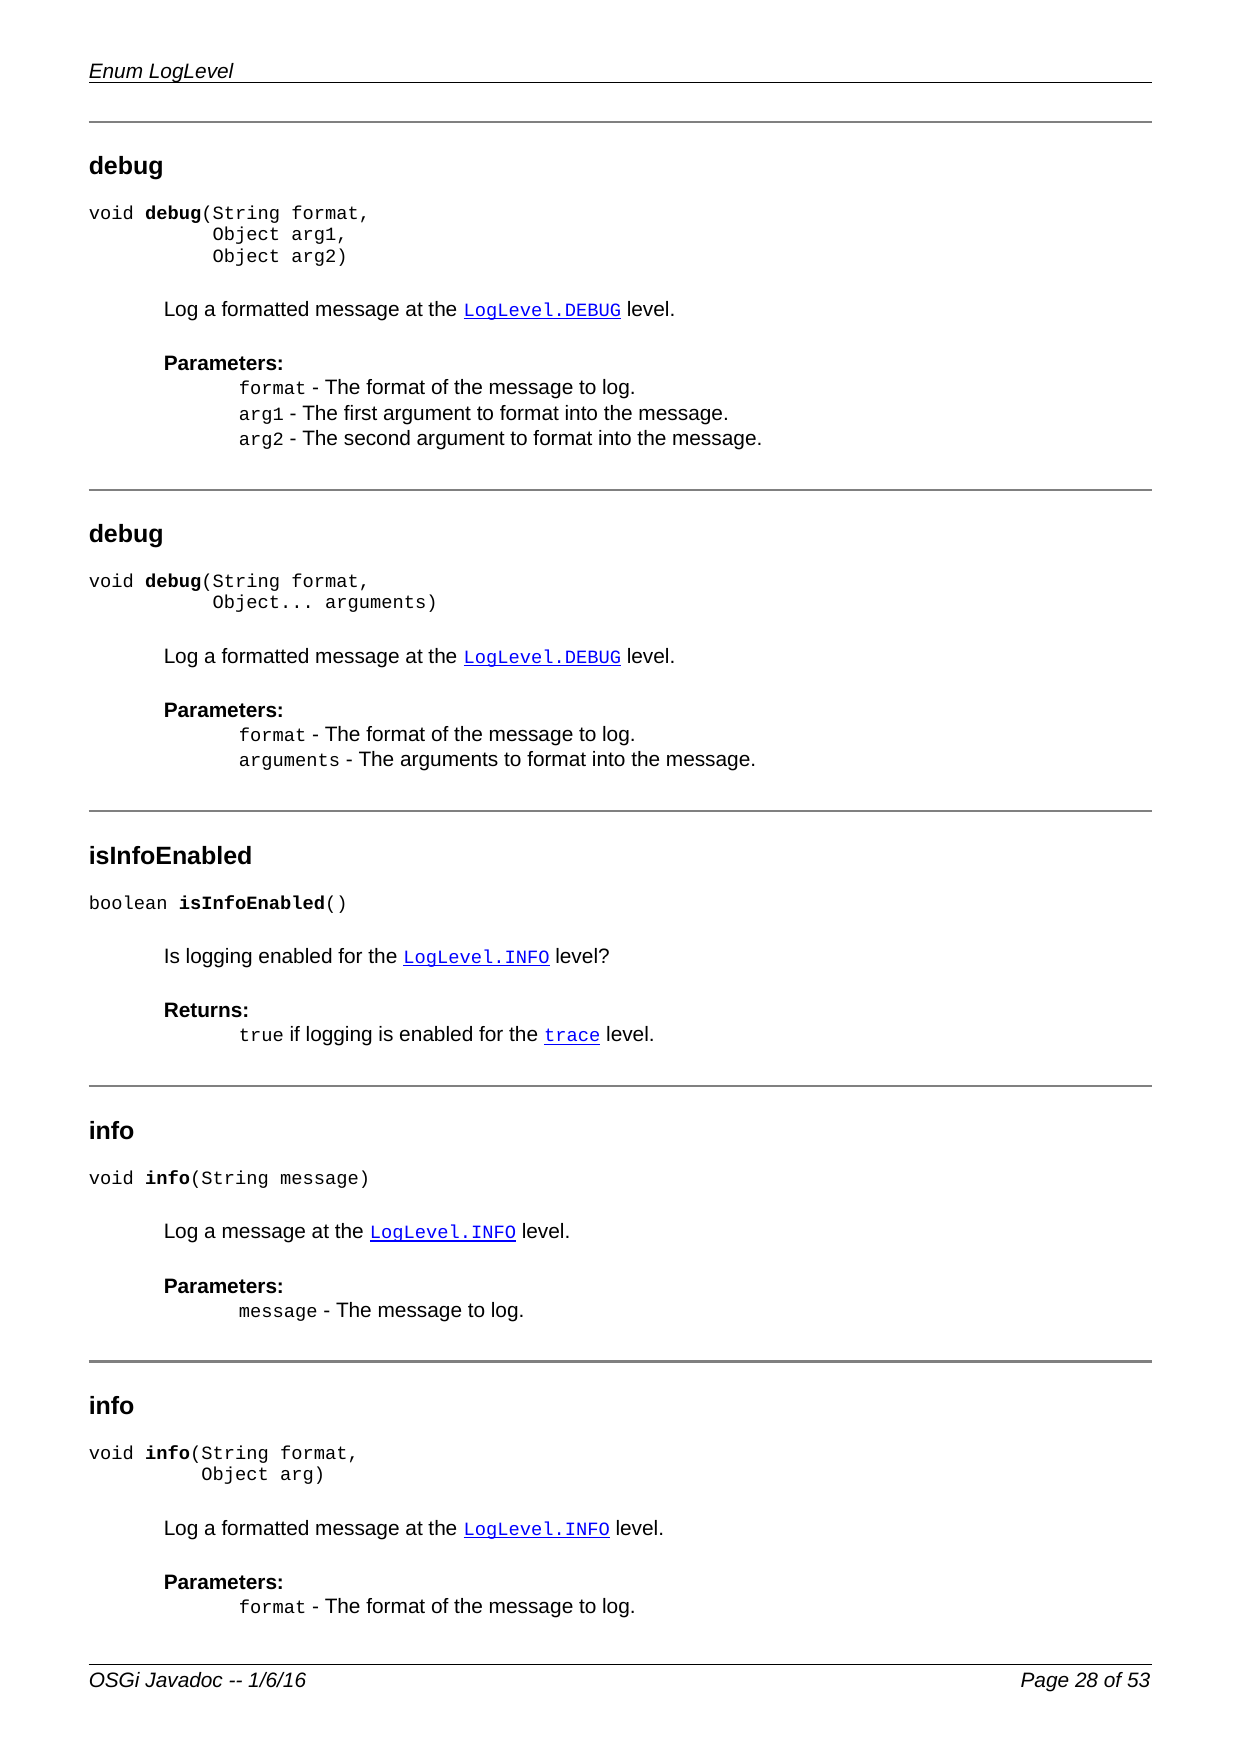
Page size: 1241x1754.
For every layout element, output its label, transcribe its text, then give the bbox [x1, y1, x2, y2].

text Parameters: [163, 698, 1152, 722]
text format - The format of the message to log. [238, 1594, 1152, 1619]
subtitle debug [88, 519, 1152, 548]
text void debug(String format, Object arg1, Object arg2) [88, 204, 1152, 268]
text Is logging enabled for the LogLevel.INFO level? [163, 944, 1152, 969]
text Parameters: [163, 351, 1152, 375]
subtitle isInfoEnabled [88, 841, 1152, 869]
text format - The format of the message to log. [238, 375, 1152, 400]
text arg1 - The first argument to format into the message. [238, 400, 1152, 426]
text true if logging is enabled for the trace level. [238, 1022, 1152, 1047]
text Parameters: [163, 1273, 1152, 1297]
text arguments - The arguments to format into the message. [238, 747, 1152, 772]
text Parameters: [163, 1570, 1152, 1594]
text Log a message at the LogLevel.INFO level. [163, 1219, 1152, 1244]
text void info(String format, Object arg) [88, 1444, 1152, 1486]
text message - The message to log. [238, 1297, 1152, 1323]
text Log a formatted message at the LogLevel.INFO level. [163, 1515, 1152, 1541]
text Log a formatted message at the LogLevel.DEBUG level. [163, 644, 1152, 669]
subtitle debug [88, 151, 1152, 180]
text void info(String message) [88, 1169, 1152, 1190]
text format - The format of the message to log. [238, 722, 1152, 747]
text boolean isInfoEnabled() [88, 893, 1152, 915]
text Log a formatted message at the LogLevel.DEBUG level. [163, 297, 1152, 322]
subtitle info [88, 1116, 1152, 1144]
text arg2 - The second argument to format into the message. [238, 426, 1152, 451]
text Returns: [163, 998, 1152, 1022]
text void debug(String format, Object... arguments) [88, 572, 1152, 614]
subtitle info [88, 1391, 1152, 1419]
